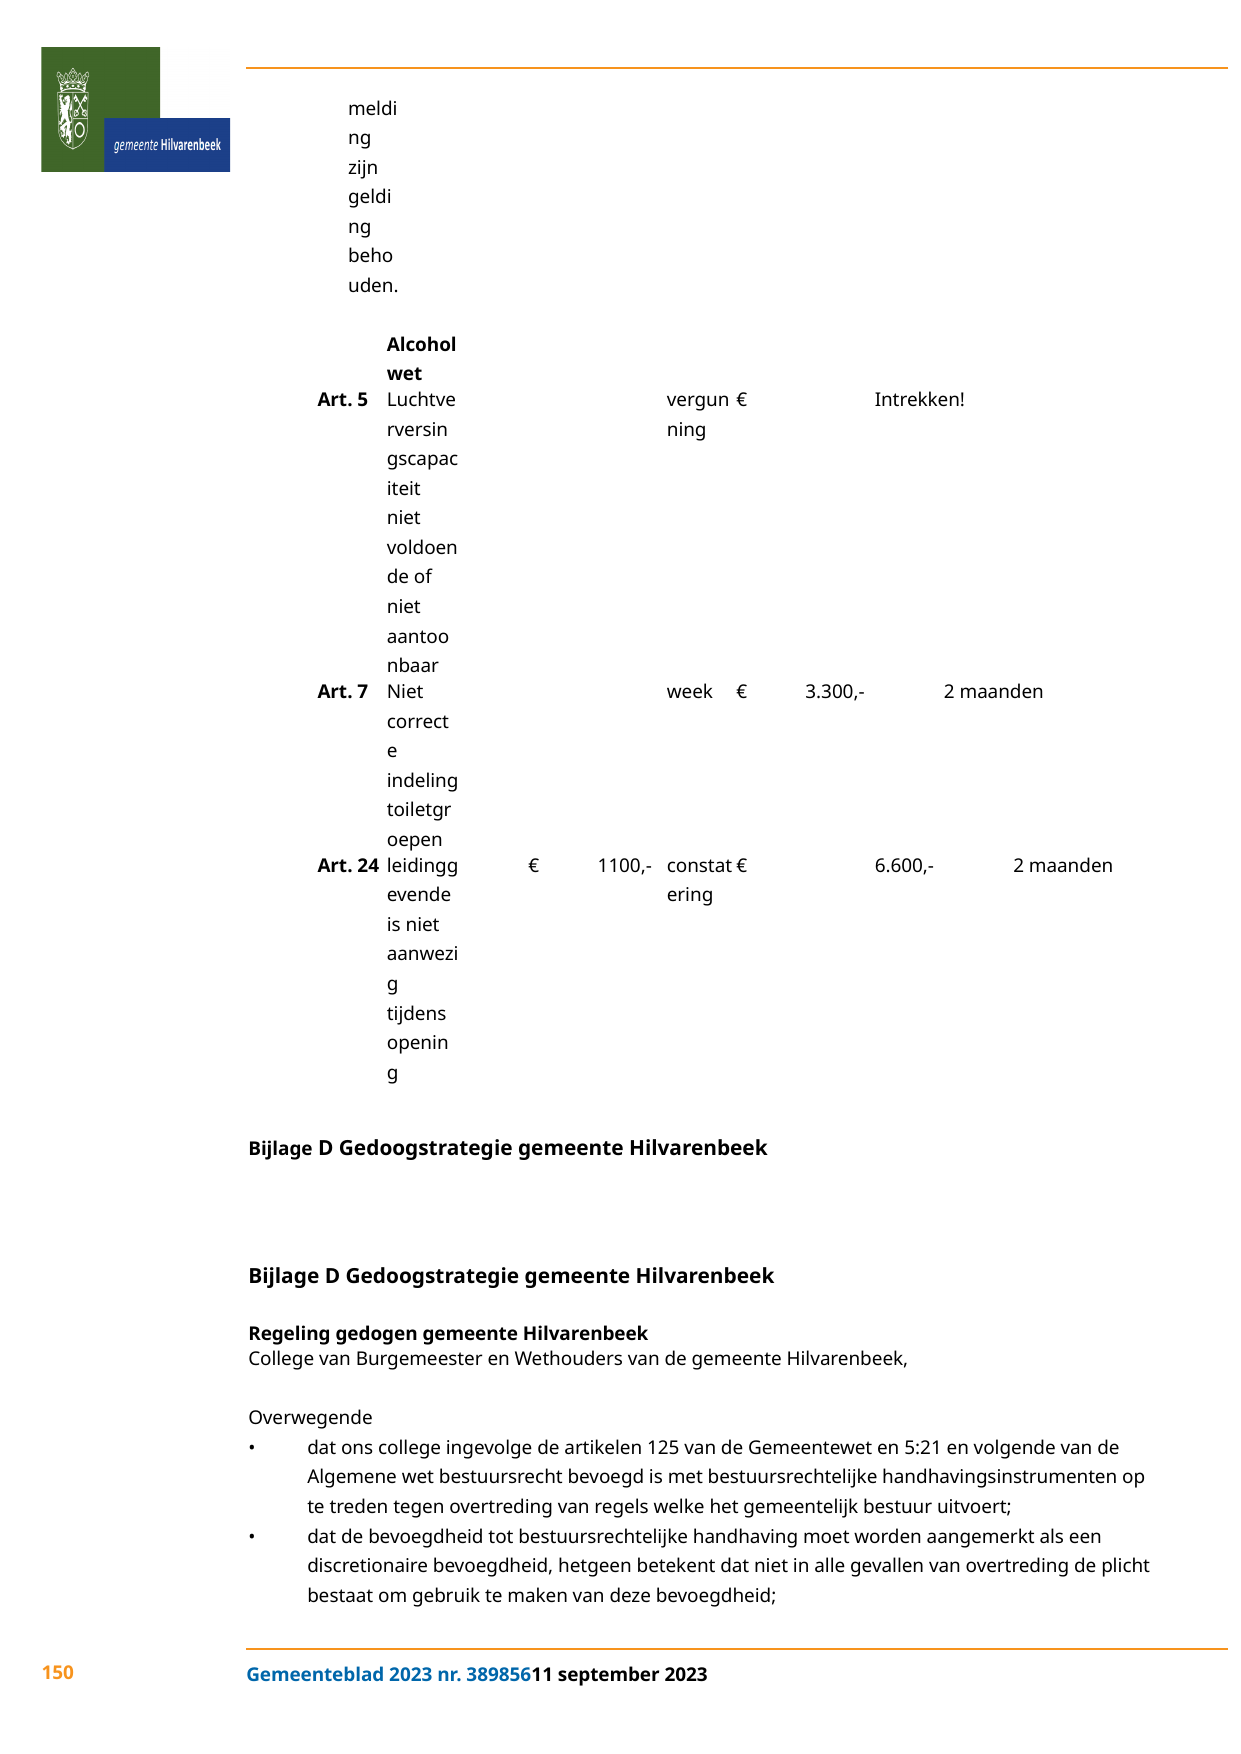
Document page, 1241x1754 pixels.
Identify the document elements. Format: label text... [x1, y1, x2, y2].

table_cell [248, 95, 298, 298]
table_cell [528, 678, 597, 852]
table_header [528, 331, 597, 386]
table_header [598, 331, 667, 386]
text Bijlage D Gedoogstrategie gemeente Hilvarenbeek [248, 1262, 1152, 1290]
table_cell 3.300,- [805, 678, 944, 852]
table_header [1013, 331, 1152, 386]
table_cell 1100,- [598, 852, 667, 1085]
picture [41, 47, 231, 172]
table_cell [528, 386, 597, 678]
table_header [667, 331, 736, 386]
table_header [736, 331, 874, 386]
table_cell € [528, 852, 597, 1085]
table_cell Art. 24 [317, 852, 387, 1085]
text Regeling gedogen gemeente Hilvarenbeek [248, 1320, 1152, 1345]
table_cell 6.600,- [875, 852, 1013, 1085]
table_cell € [736, 386, 874, 678]
table_cell [952, 95, 1102, 298]
table_cell [802, 95, 952, 298]
table_cell leidinggevende is niet aanwezig tijdens opening [387, 852, 459, 1085]
table_cell constatering [667, 852, 736, 1085]
table_cell [248, 852, 317, 1085]
table_cell vergunning [667, 386, 736, 678]
table_cell Art. 7 [317, 678, 387, 852]
list dat ons college ingevolge de artikelen 125 van de Gemeentewet en 5:21 en volgende van de Algemene wet bestuursrecht bevoegd is met bestuursrechtelijke handhavingsinstrumenten op te treden tegen overtreding van regels welke het gemeentelijk bestuur uitvoert; [248, 1434, 1152, 1519]
table_cell [402, 95, 702, 298]
text Overwegende [248, 1404, 1152, 1430]
list dat de bevoegdheid tot bestuursrechtelijke handhaving moet worden aangemerkt als een discretionaire bevoegdheid, hetgeen betekent dat niet in alle gevallen van overtreding de plicht bestaat om gebruik te maken van deze bevoegdheid; [248, 1523, 1152, 1608]
table_cell melding zijn gelding behouden. [348, 95, 402, 298]
table_cell [248, 386, 317, 678]
table_header [248, 331, 317, 386]
table_cell Art. 5 [317, 386, 387, 678]
table_cell 2 maanden [1013, 852, 1152, 1085]
table_cell € [736, 678, 805, 852]
table_cell [598, 386, 667, 678]
table_header [875, 331, 1013, 386]
table_cell Luchtverversingscapaciteit niet voldoende of niet aantoonbaar [387, 386, 459, 678]
table_cell 2 maanden [944, 678, 1082, 852]
text College van Burgemeester en Wethouders van de gemeente Hilvarenbeek, [248, 1345, 1152, 1371]
table_cell [298, 95, 348, 298]
table_header [459, 331, 528, 386]
text Bijlage D Gedoogstrategie gemeente Hilvarenbeek [248, 1133, 1152, 1162]
table_cell € [736, 852, 874, 1085]
table_cell Niet correcte indeling toiletgroepen [387, 678, 459, 852]
table_cell [459, 386, 528, 678]
table_header [317, 331, 387, 386]
table_cell week [667, 678, 736, 852]
table_cell [598, 678, 667, 852]
table_header Alcoholwet [387, 331, 459, 386]
table_cell [248, 678, 317, 852]
table_cell [1013, 386, 1152, 678]
table_cell Intrekken! [875, 386, 1013, 678]
table_cell [459, 852, 528, 1085]
table_cell [702, 95, 802, 298]
table_cell [459, 678, 528, 852]
